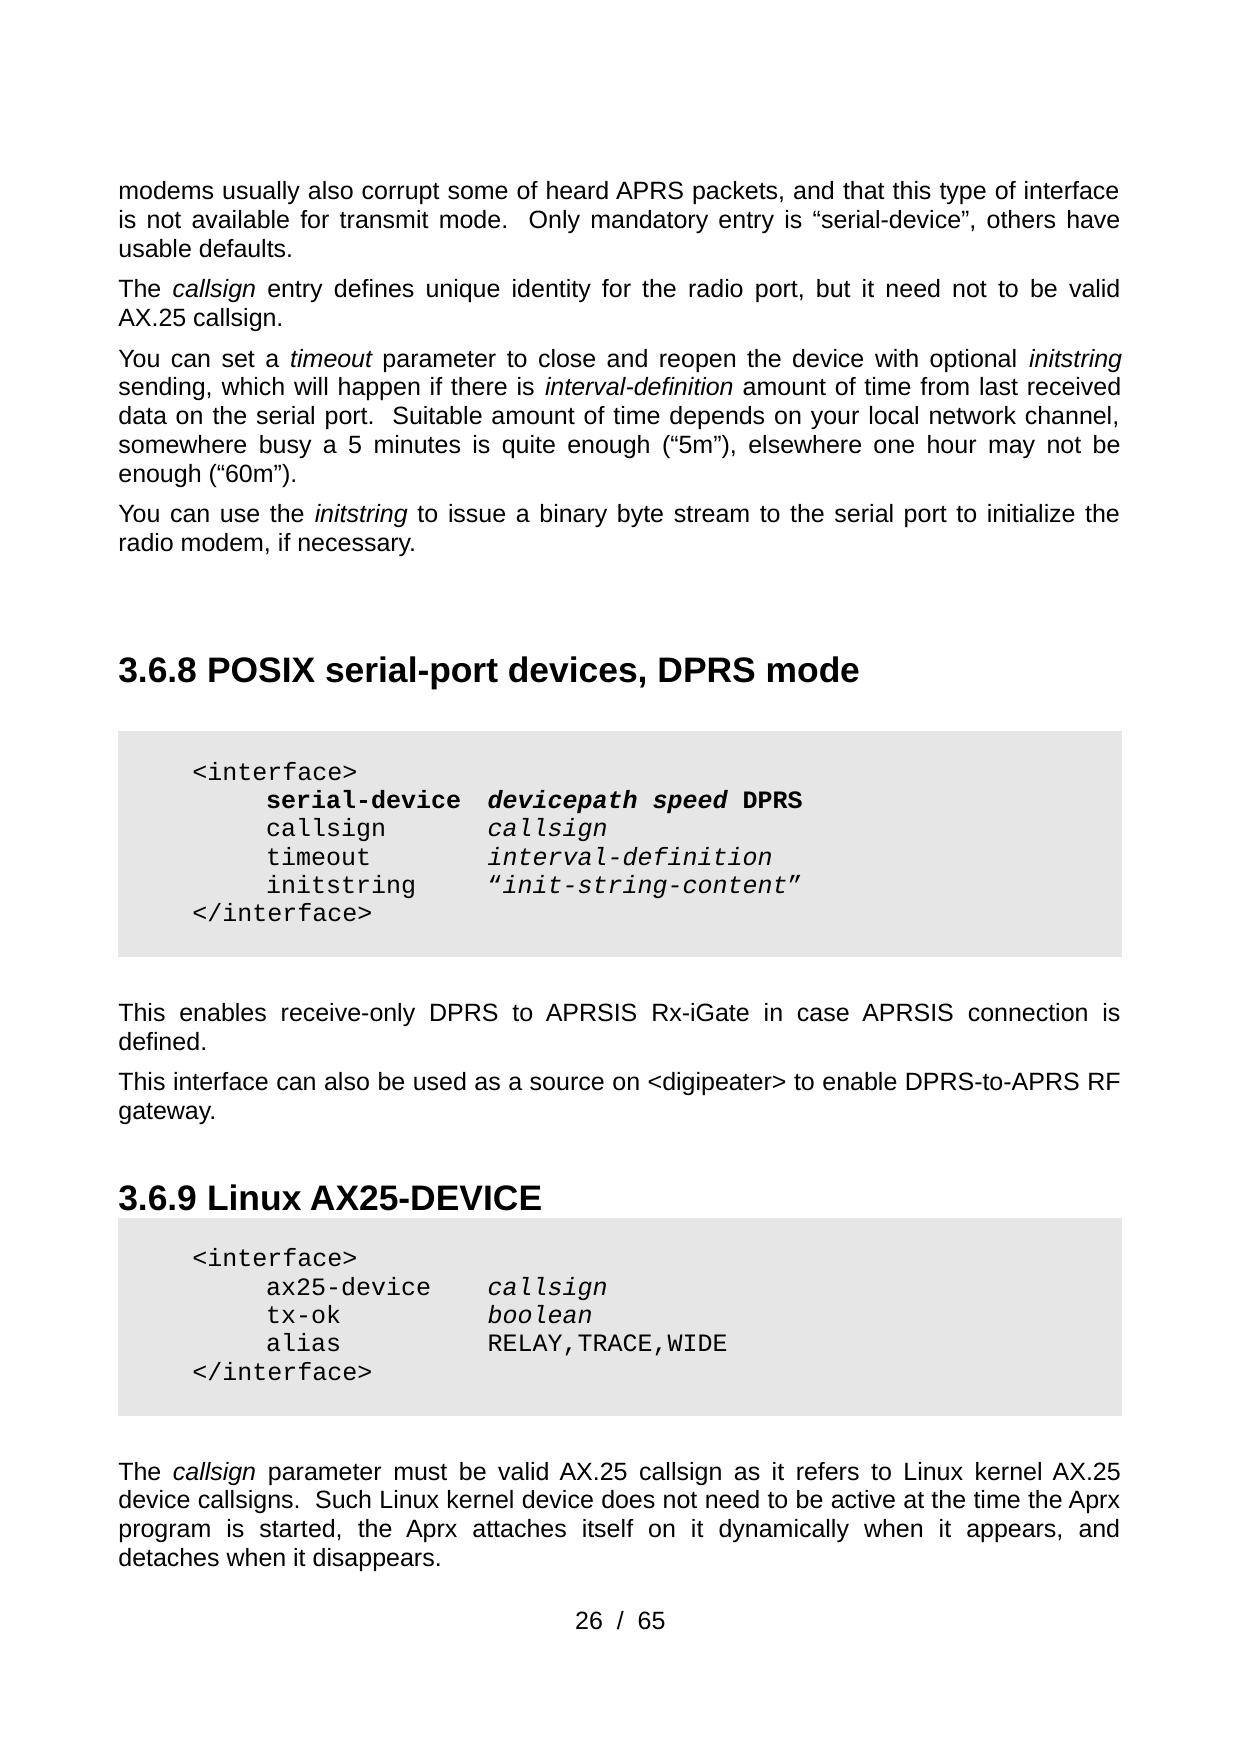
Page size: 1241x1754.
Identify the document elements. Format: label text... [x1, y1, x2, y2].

text callsign callsign [118, 816, 1122, 844]
text tx-ok boolean [118, 1303, 1122, 1331]
text modems usually also corrupt some of heard APRS packets, and that this type of interface is not available for transmit mode. Only mandatory entry is “serial-device”, others have usable defaults. [118, 176, 1122, 263]
text ax25-device callsign [118, 1274, 1122, 1303]
subtitle Linux AX25-DEVICE [118, 1177, 1122, 1218]
text <interface> [118, 1246, 1122, 1274]
text <interface> [118, 759, 1122, 787]
text alias RELAY,TRACE,WIDE [118, 1331, 1122, 1359]
text serial-device devicepath speed DPRS [118, 787, 1122, 816]
text This enables receive-only DPRS to APRSIS Rx-iGate in case APRSIS connection is defined. [118, 998, 1122, 1055]
text timeout interval-definition [118, 844, 1122, 872]
text </interface> [118, 901, 1122, 929]
text You can use the initstring to issue a binary byte stream to the serial port to initialize the radio modem, if necessary. [118, 499, 1122, 557]
text </interface> [118, 1359, 1122, 1388]
subtitle POSIX serial-port devices, DPRS mode [118, 649, 1122, 690]
text You can set a timeout parameter to close and reopen the device with optional initstring sending, which will happen if there is interval-definition amount of time from last received data on the serial port. Suitable amount of time depends on your local network channel, somewhere busy a 5 minutes is quite enough (“5m”), elsewhere one hour may not be enough (“60m”). [118, 344, 1122, 487]
text The callsign entry defines unique identity for the radio port, but it need not to be valid AX.25 callsign. [118, 274, 1122, 332]
text This interface can also be used as a source on <digipeater> to enable DPRS-to-APRS RF gateway. [118, 1067, 1122, 1125]
text The callsign parameter must be valid AX.25 callsign as it refers to Linux kernel AX.25 device callsigns. Such Linux kernel device does not need to be active at the time the Aprx program is started, the Aprx attaches itself on it dynamically when it appears, and detaches when it disappears. [118, 1457, 1122, 1572]
text initstring “init-string-content” [118, 872, 1122, 901]
